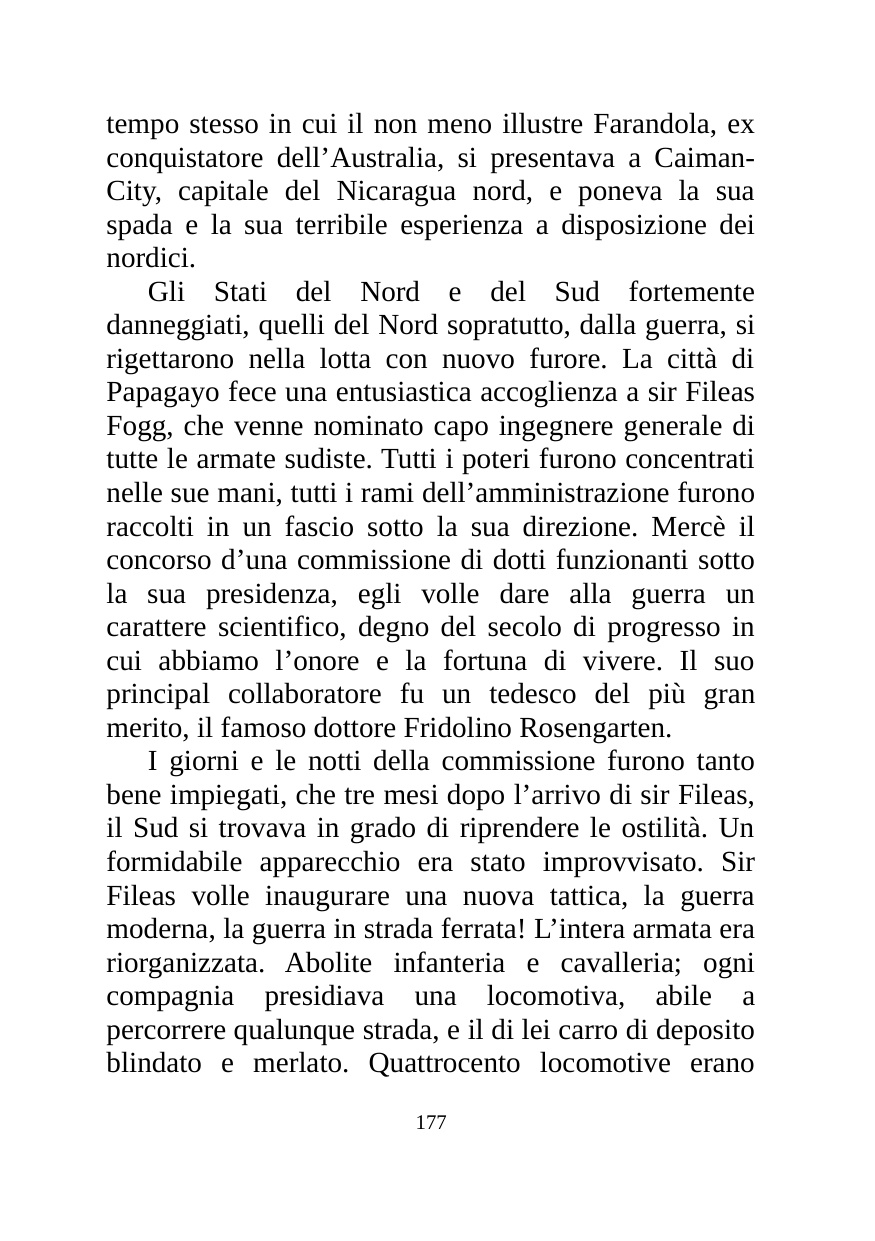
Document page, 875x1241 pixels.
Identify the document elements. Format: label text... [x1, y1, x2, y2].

text Gli Stati del Nord e del Sud fortemente danneggiati, quelli del Nord sopratutto, dalla guerra, si rigettarono nella lotta con nuovo furore. La città di Papagayo fece una entusiastica accoglienza a sir Fileas Fogg, che venne nominato capo ingegnere generale di tutte le armate sudiste. Tutti i poteri furono concentrati nelle sue mani, tutti i rami dell’amministrazione furono raccolti in un fascio sotto la sua direzione. Mercè il concorso d’una commissione di dotti funzionanti sotto la sua presidenza, egli volle dare alla guerra un carattere scientifico, degno del secolo di progresso in cui abbiamo l’onore e la fortuna di vivere. Il suo principal collaboratore fu un tedesco del più gran merito, il famoso dottore Fridolino Rosengarten. [106, 274, 756, 743]
text tempo stesso in cui il non meno illustre Farandola, ex conquistatore dell’Australia, si presentava a Caiman-City, capitale del Nicaragua nord, e poneva la sua spada e la sua terribile esperienza a disposizione dei nordici. [106, 106, 756, 274]
text I giorni e le notti della commissione furono tanto bene impiegati, che tre mesi dopo l’arrivo di sir Fileas, il Sud si trovava in grado di riprendere le ostilità. Un formidabile apparecchio era stato improvvisato. Sir Fileas volle inaugurare una nuova tattica, la guerra moderna, la guerra in strada ferrata! L’intera armata era riorganizzata. Abolite infanteria e cavalleria; ogni compagnia presidiava una locomotiva, abile a percorrere qualunque strada, e il di lei carro di deposito blindato e merlato. Quattrocento locomotive erano [106, 743, 756, 1079]
